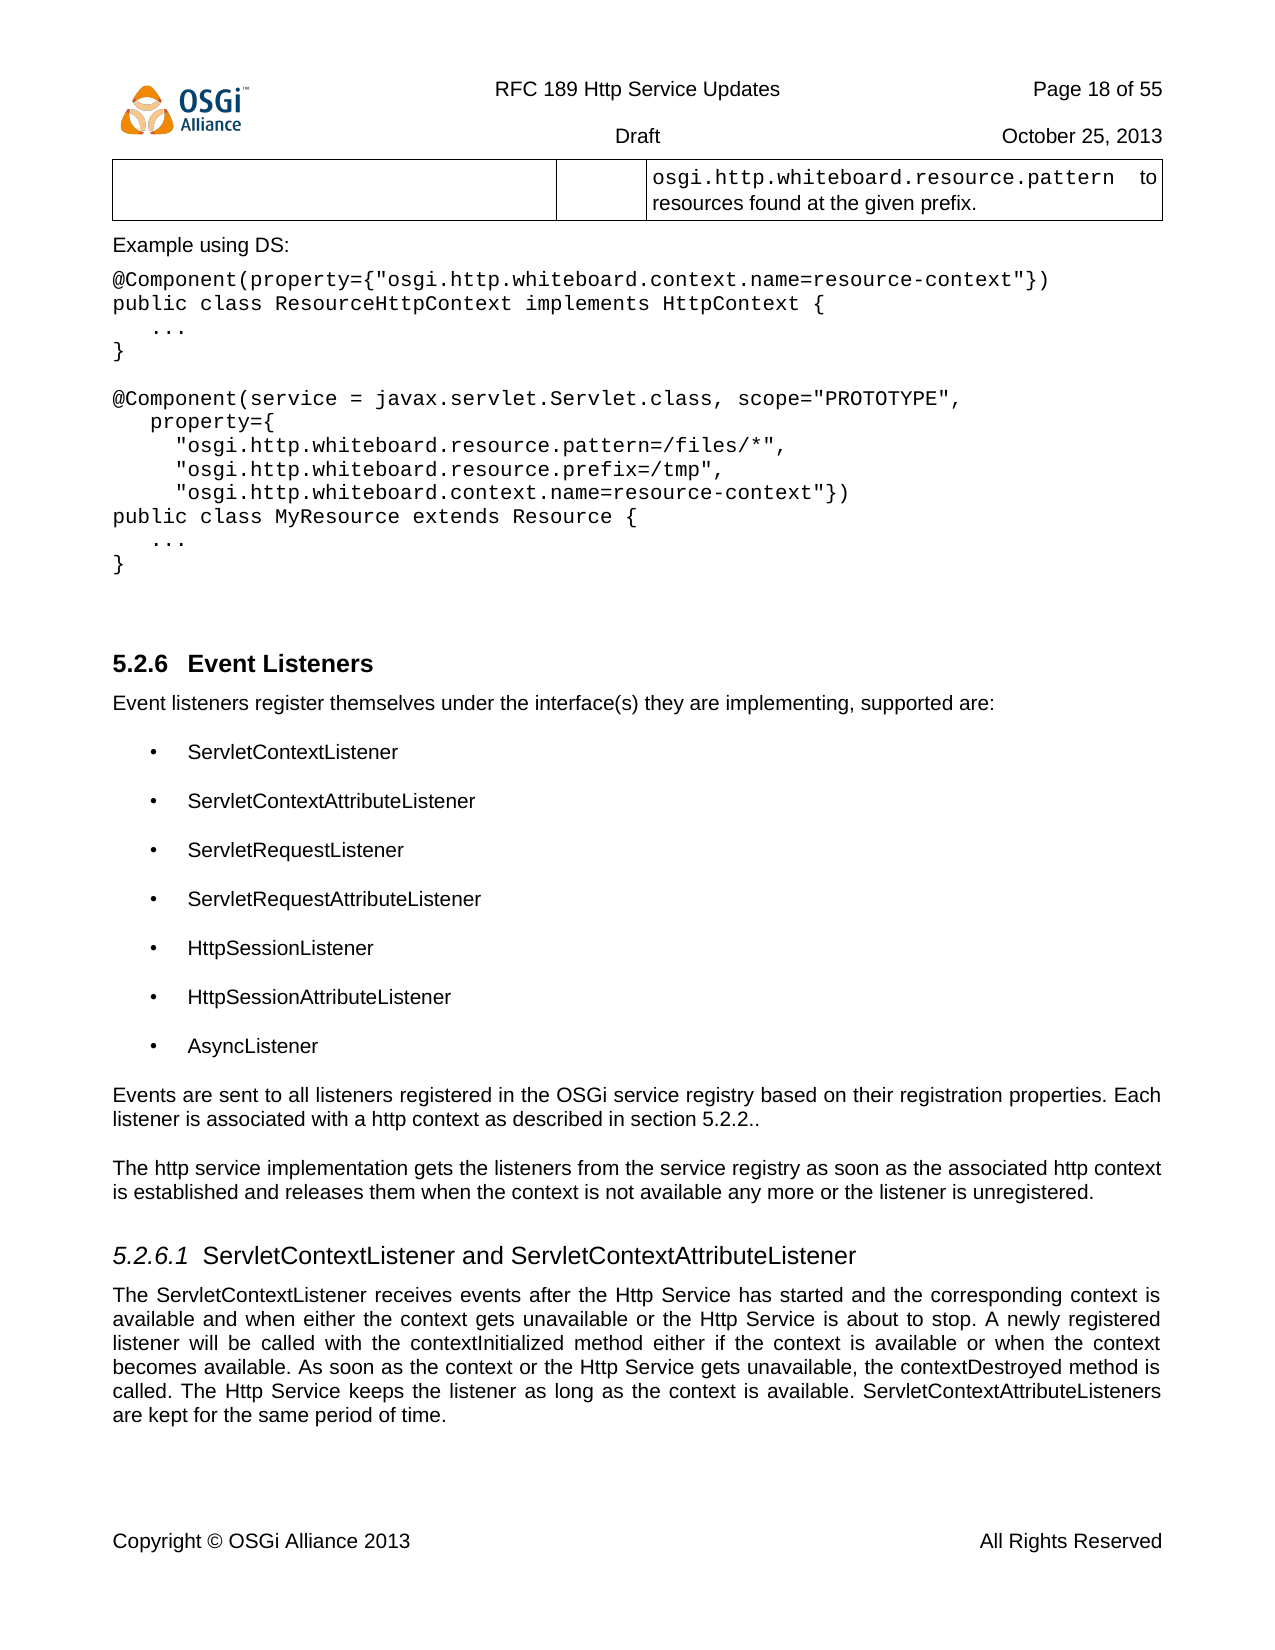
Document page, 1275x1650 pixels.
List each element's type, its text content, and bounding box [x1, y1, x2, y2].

list HttpSessionListener [150, 936, 1162, 960]
list ServletContextListener [150, 739, 1162, 764]
table_cell [113, 160, 556, 220]
subtitle ServletContextListener and ServletContextAttributeListener [112, 1241, 1162, 1270]
text } [112, 553, 1162, 577]
list HttpSessionAttributeListener [150, 985, 1162, 1009]
table_cell [557, 160, 646, 220]
text @Component(property={"osgi.http.whiteboard.context.name=resource-context"}) [112, 269, 1162, 293]
picture [113, 78, 257, 142]
text Event listeners register themselves under the interface(s) they are implementing, supported are: [112, 691, 1162, 714]
text property={ [112, 411, 1162, 435]
list ServletRequestAttributeListener [150, 887, 1162, 911]
text "osgi.http.whiteboard.resource.pattern=/files/*", [112, 435, 1162, 458]
text ... [112, 529, 1162, 553]
text "osgi.http.whiteboard.resource.prefix=/tmp", [112, 458, 1162, 482]
text } [112, 340, 1162, 364]
list ServletContextAttributeListener [150, 789, 1162, 813]
text ... [112, 317, 1162, 340]
text The ServletContextListener receives events after the Http Service has started and the corresponding context is available and when either the context gets unavailable or the Http Service is about to stop. A newly registered listener will be called with the contextInitialized method either if the context is available or when the context becomes available. As soon as the context or the Http Service gets unavailable, the contextDestroyed method is called. The Http Service keeps the listener as long as the context is available. ServletContextAttributeListeners are kept for the same period of time. [112, 1283, 1162, 1426]
list AsyncListener [150, 1034, 1162, 1058]
text Example using DS: [112, 233, 1162, 257]
list ServletRequestListener [150, 838, 1162, 862]
text @Component(service = javax.servlet.Servlet.class, scope="PROTOTYPE", [112, 388, 1162, 411]
text public class ResourceHttpContext implements HttpContext { [112, 293, 1162, 317]
text Events are sent to all listeners registered in the OSGi service registry based on their registration properties. Each listener is associated with a http context as described in section 5.2.2.. [112, 1083, 1162, 1131]
text The http service implementation gets the listeners from the service registry as soon as the associated http context is established and releases them when the context is not available any more or the listener is unregistered. [112, 1156, 1162, 1204]
table_cell osgi.http.whiteboard.resource.pattern to resources found at the given prefix. [647, 160, 1162, 220]
text public class MyResource extends Resource { [112, 506, 1162, 529]
text "osgi.http.whiteboard.context.name=resource-context"}) [112, 482, 1162, 506]
subtitle Event Listeners [112, 649, 1162, 678]
